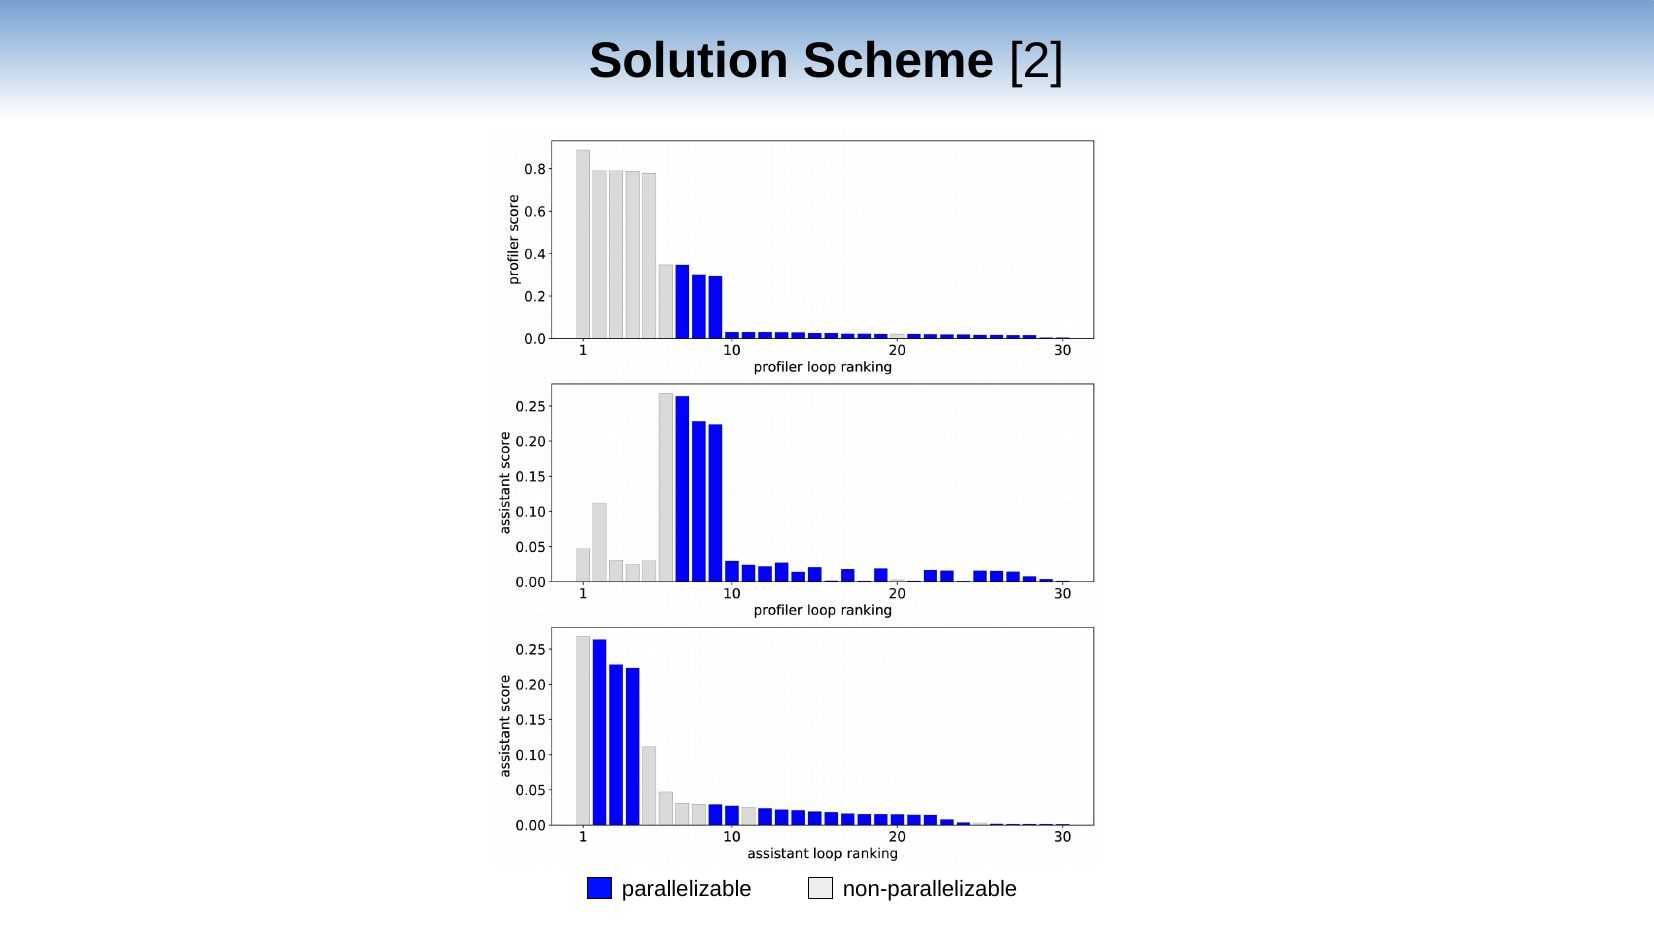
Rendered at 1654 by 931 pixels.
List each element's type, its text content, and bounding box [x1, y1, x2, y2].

text_box Solution Scheme [2] [0, 2, 1654, 119]
picture [484, 129, 1099, 920]
